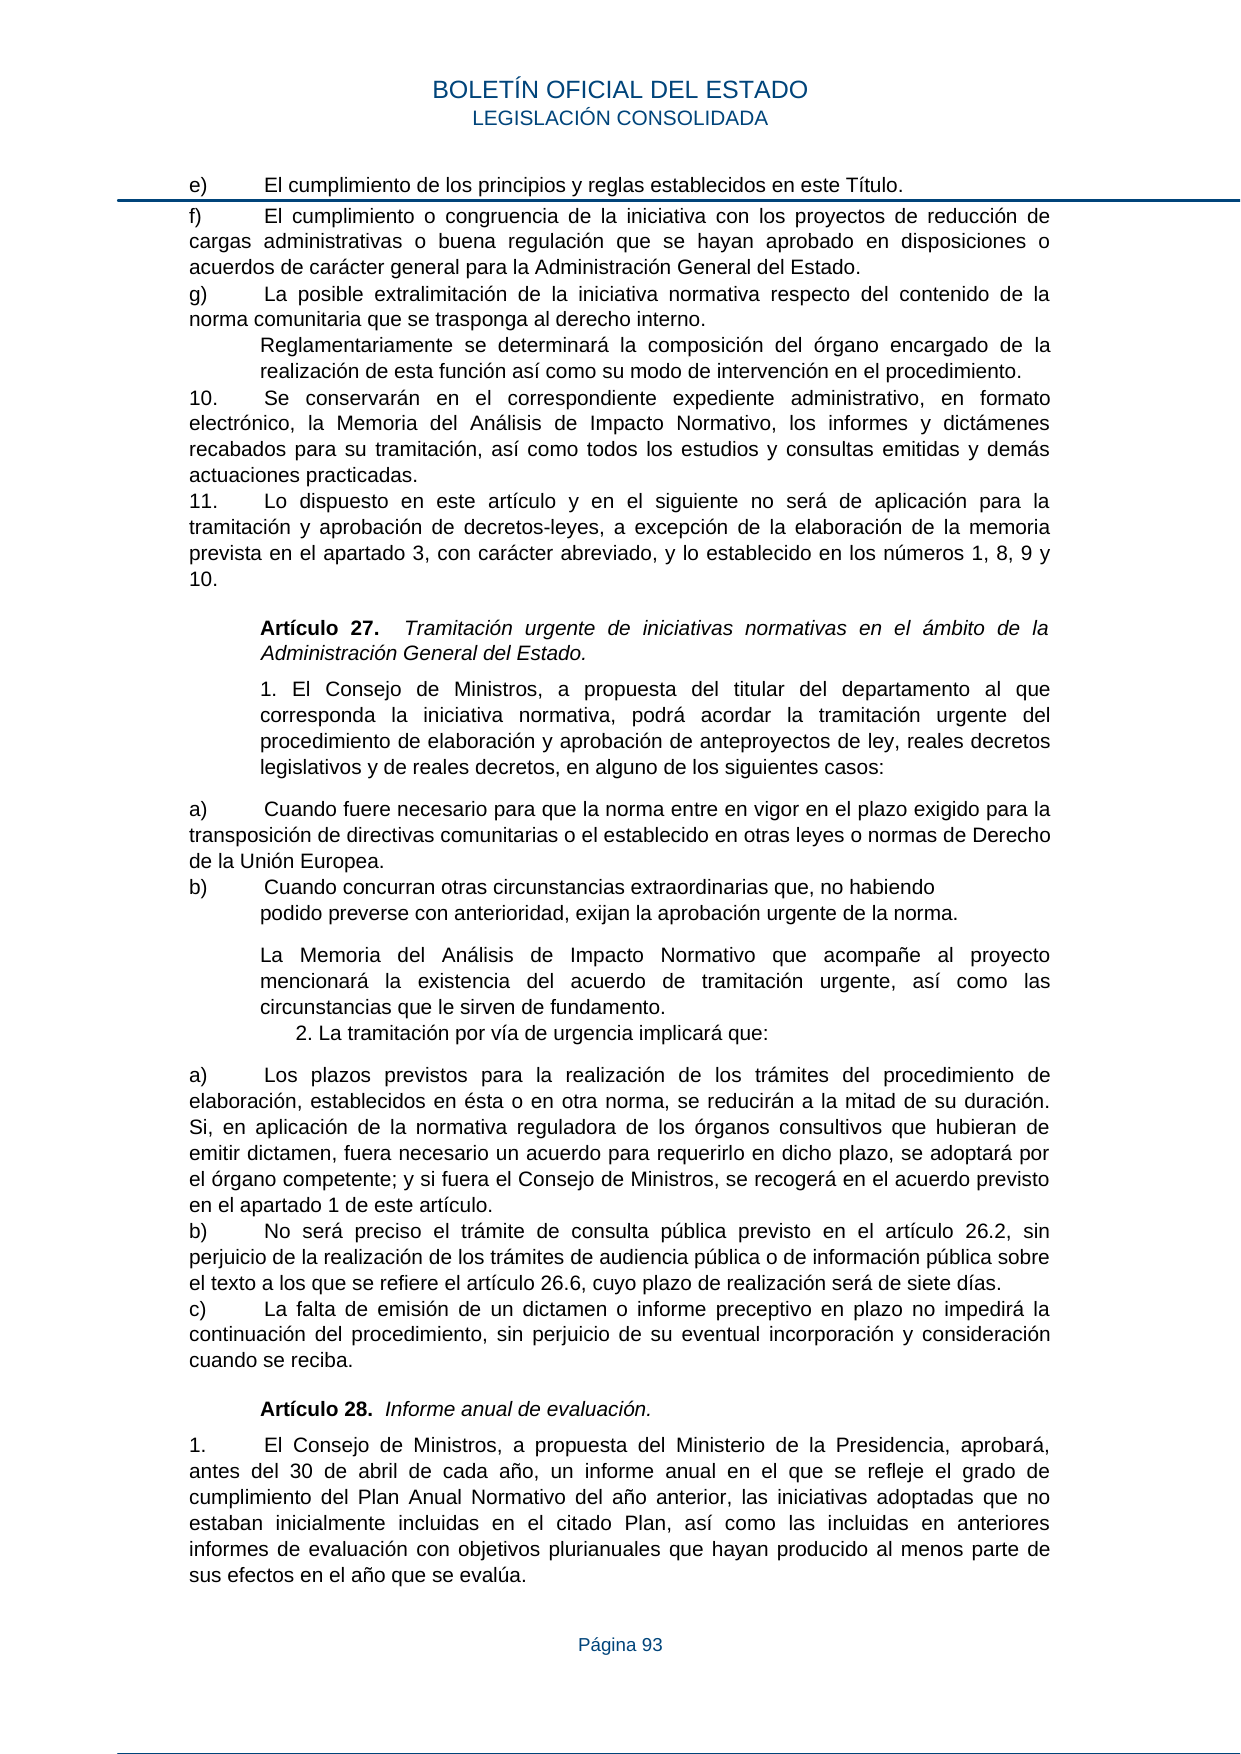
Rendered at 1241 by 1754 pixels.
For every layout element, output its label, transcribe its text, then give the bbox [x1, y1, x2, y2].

list El cumplimiento o congruencia de la iniciativa con los proyectos de reducción de cargas administrativas o buena regulación que se hayan aprobado en disposiciones o acuerdos de carácter general para la Administración General del Estado. [189, 202, 1051, 279]
text podido preverse con anterioridad, exijan la aprobación urgente de la norma. [260, 901, 1051, 924]
list El Consejo de Ministros, a propuesta del Ministerio de la Presidencia, aprobará, antes del 30 de abril de cada año, un informe anual en el que se refleje el grado de cumplimiento del Plan Anual Normativo del año anterior, las iniciativas adoptadas que no estaban inicialmente incluidas en el citado Plan, así como las incluidas en anteriores informes de evaluación con objetivos plurianuales que hayan producido al menos parte de sus efectos en el año que se evalúa. [189, 1433, 1051, 1586]
list La posible extralimitación de la iniciativa normativa respecto del contenido de la norma comunitaria que se trasponga al derecho interno. [189, 281, 1051, 331]
text Artículo 27. Tramitación urgente de iniciativas normativas en el ámbito de la Administración General del Estado. [260, 616, 1051, 665]
list La falta de emisión de un dictamen o informe preceptivo en plazo no impedirá la continuación del procedimiento, sin perjuicio de su eventual incorporación y consideración cuando se reciba. [189, 1296, 1051, 1372]
text La Memoria del Análisis de Impacto Normativo que acompañe al proyecto mencionará la existencia del acuerdo de tramitación urgente, así como las circunstancias que le sirven de fundamento. [260, 943, 1051, 1019]
text 1. El Consejo de Ministros, a propuesta del titular del departamento al que corresponda la iniciativa normativa, podrá acordar la tramitación urgente del procedimiento de elaboración y aprobación de anteproyectos de ley, reales decretos legislativos y de reales decretos, en alguno de los siguientes casos: [260, 677, 1051, 778]
list Cuando fuere necesario para que la norma entre en vigor en el plazo exigido para la transposición de directivas comunitarias o el establecido en otras leyes o normas de Derecho de la Unión Europea. [189, 797, 1052, 873]
list Cuando concurran otras circunstancias extraordinarias que, no habiendo [189, 875, 1052, 899]
list Lo dispuesto en este artículo y en el siguiente no será de aplicación para la tramitación y aprobación de decretos-leyes, a excepción de la elaboración de la memoria prevista en el apartado 3, con carácter abreviado, y lo establecido en los números 1, 8, 9 y 10. [189, 489, 1051, 590]
list No será preciso el trámite de consulta pública previsto en el artículo 26.2, sin perjuicio de la realización de los trámites de audiencia pública o de información pública sobre el texto a los que se refiere el artículo 26.6, cuyo plazo de realización será de siete días. [189, 1219, 1051, 1294]
list El cumplimiento de los principios y reglas establecidos en este Título. [189, 173, 1051, 197]
list Los plazos previstos para la realización de los trámites del procedimiento de elaboración, establecidos en ésta o en otra norma, se reducirán a la mitad de su duración. Si, en aplicación de la normativa reguladora de los órganos consultivos que hubieran de emitir dictamen, fuera necesario un acuerdo para requerirlo en dicho plazo, se adoptará por el órgano competente; y si fuera el Consejo de Ministros, se recogerá en el acuerdo previsto en el apartado 1 de este artículo. [189, 1063, 1051, 1216]
text 2. La tramitación por vía de urgencia implicará que: [295, 1021, 1051, 1045]
text Artículo 28. Informe anual de evaluación. [260, 1397, 1051, 1421]
list Se conservarán en el correspondiente expediente administrativo, en formato electrónico, la Memoria del Análisis de Impacto Normativo, los informes y dictámenes recabados para su tramitación, así como todos los estudios y consultas emitidas y demás actuaciones practicadas. [189, 385, 1051, 487]
text Reglamentariamente se determinará la composición del órgano encargado de la realización de esta función así como su modo de intervención en el procedimiento. [260, 333, 1051, 383]
